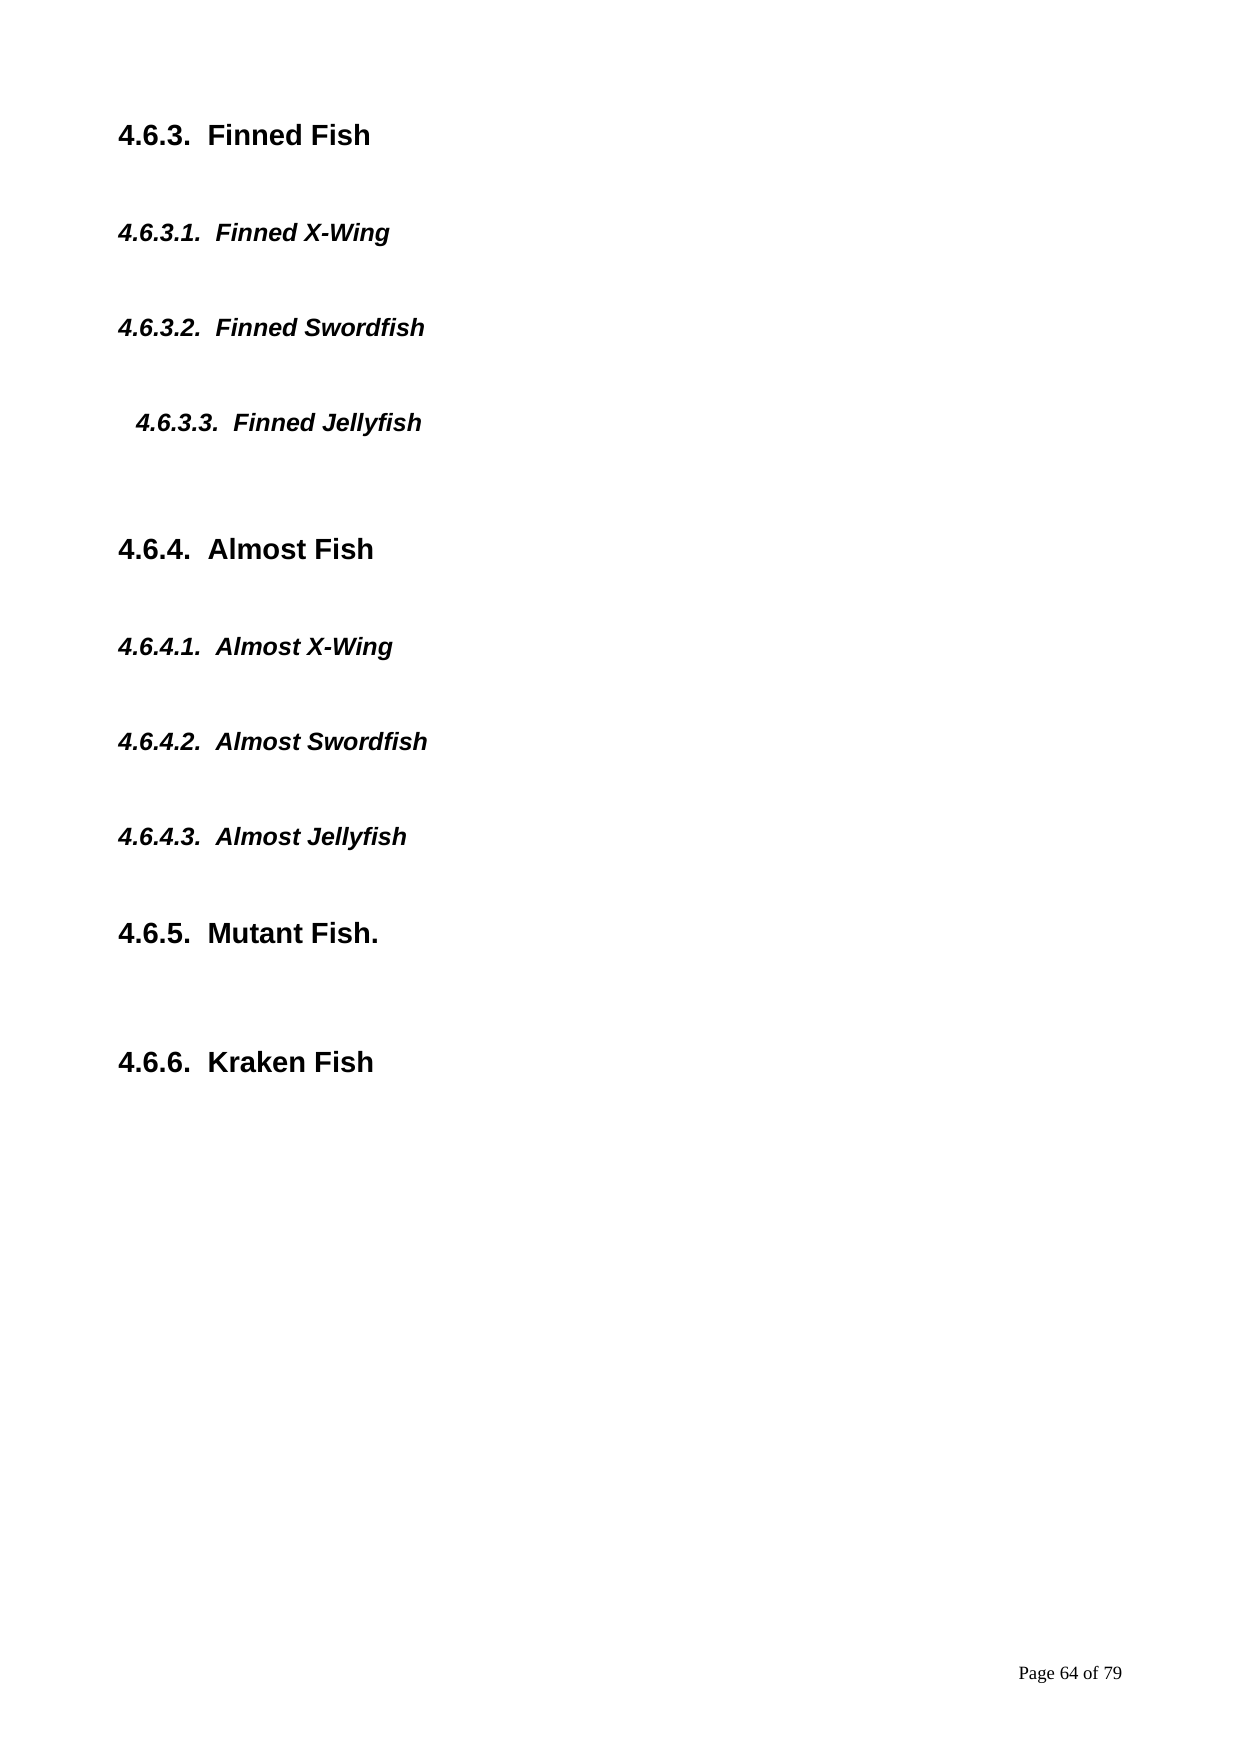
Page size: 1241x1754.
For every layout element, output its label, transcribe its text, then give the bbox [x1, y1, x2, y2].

subtitle Kraken Fish [118, 1045, 1122, 1078]
subtitle Finned Fish [118, 118, 1122, 152]
subtitle Almost Jellyfish [118, 821, 1122, 850]
subtitle Almost Swordfish [118, 726, 1122, 755]
subtitle Finned Jellyfish [136, 408, 1122, 437]
subtitle Almost X-Wing [118, 631, 1122, 660]
subtitle Almost Fish [118, 532, 1122, 565]
subtitle Finned X-Wing [118, 218, 1122, 247]
subtitle Mutant Fish. [118, 916, 1122, 950]
subtitle Finned Swordfish [118, 313, 1122, 342]
